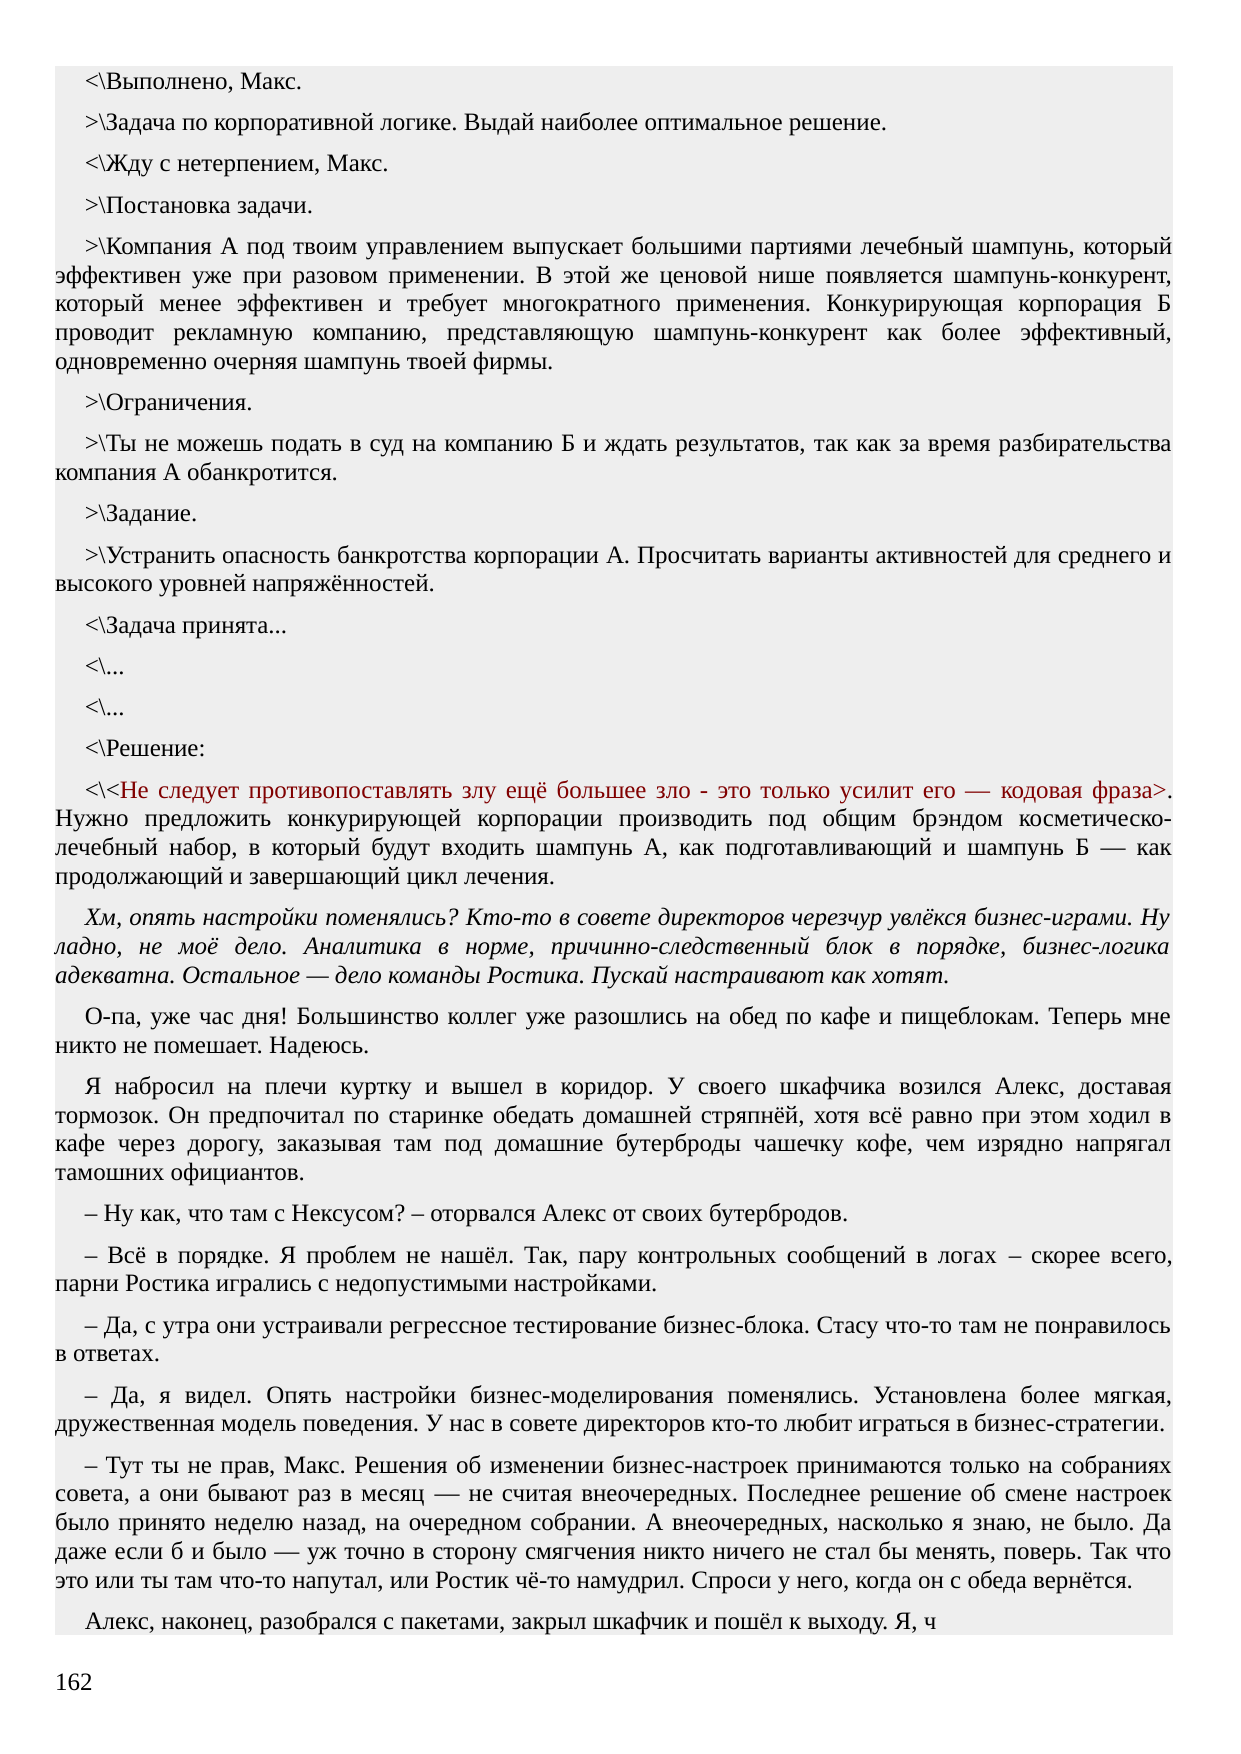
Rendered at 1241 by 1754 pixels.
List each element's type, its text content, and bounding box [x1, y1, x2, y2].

text <\Решение: [55, 733, 1173, 762]
text <\Жду с нетерпением, Макс. [55, 148, 1173, 177]
text >\Устранить опасность банкротства корпорации А. Просчитать варианты активностей для среднего и высокого уровней напряжённостей. [55, 540, 1173, 597]
text – Всё в порядке. Я проблем не нашёл. Так, пару контрольных сообщений в логах – скорее всего, парни Ростика игрались с недопустимыми настройками. [55, 1240, 1173, 1297]
text >\Постановка задачи. [55, 190, 1173, 218]
text >\Задание. [55, 498, 1173, 527]
text <\Задача принята... [55, 610, 1173, 638]
text >\Ты не можешь подать в суд на компанию Б и ждать результатов, так как за время разбирательства компания А обанкротится. [55, 428, 1173, 486]
text – Да, я видел. Опять настройки бизнес-моделирования поменялись. Установлена более мягкая, дружественная модель поведения. У нас в совете директоров кто-то любит играться в бизнес-стратегии. [55, 1380, 1173, 1437]
text <\<Не следует противопоставлять злу ещё большее зло - это только усилит его — кодовая фраза>. Нужно предложить конкурирующей корпорации производить под общим брэндом косметическо-лечебный набор, в который будут входить шампунь А, как подготавливающий и шампунь Б — как продолжающий и завершающий цикл лечения. [55, 775, 1173, 890]
text <\... [55, 651, 1173, 680]
text – Ну как, что там с Нексусом? – оторвался Алекс от своих бутербродов. [55, 1198, 1173, 1227]
text <\Выполнено, Макс. [55, 66, 1173, 95]
text <\... [55, 692, 1173, 721]
text О-па, уже час дня! Большинство коллег уже разошлись на обед по кафе и пищеблокам. Теперь мне никто не помешает. Надеюсь. [55, 1001, 1173, 1058]
text Хм, опять настройки поменялись? Кто-то в совете директоров черезчур увлёкся бизнес-играми. Ну ладно, не моё дело. Аналитика в норме, причинно-следственный блок в порядке, бизнес-логика адекватна. Остальное — дело команды Ростика. Пускай настраивают как хотят. [55, 902, 1173, 988]
text – Да, с утра они устраивали регрессное тестирование бизнес-блока. Стасу что-то там не понравилось в ответах. [55, 1310, 1173, 1367]
text >\Задача по корпоративной логике. Выдай наиболее оптимальное решение. [55, 107, 1173, 136]
text – Тут ты не прав, Макс. Решения об изменении бизнес-настроек принимаются только на собраниях совета, а они бывают раз в месяц — не считая внеочередных. Последнее решение об смене настроек было принято неделю назад, на очередном собрании. А внеочередных, насколько я знаю, не было. Да даже если б и было — уж точно в сторону смягчения никто ничего не стал бы менять, поверь. Так что это или ты там что-то напутал, или Ростик чё-то намудрил. Спроси у него, когда он с обеда вернётся. [55, 1450, 1173, 1593]
text >\Ограничения. [55, 387, 1173, 416]
text Алекс, наконец, разобрался с пакетами, закрыл шкафчик и пошёл к выходу. Я, ч [55, 1606, 1173, 1635]
text >\Компания А под твоим управлением выпускает большими партиями лечебный шампунь, который эффективен уже при разовом применении. В этой же ценовой нише появляется шампунь-конкурент, который менее эффективен и требует многократного применения. Конкурирующая корпорация Б проводит рекламную компанию, представляющую шампунь-конкурент как более эффективный, одновременно очерняя шампунь твоей фирмы. [55, 231, 1173, 375]
text Я набросил на плечи куртку и вышел в коридор. У своего шкафчика возился Алекс, доставая тормозок. Он предпочитал по старинке обедать домашней стряпнёй, хотя всё равно при этом ходил в кафе через дорогу, заказывая там под домашние бутерброды чашечку кофе, чем изрядно напрягал тамошних официантов. [55, 1071, 1173, 1186]
